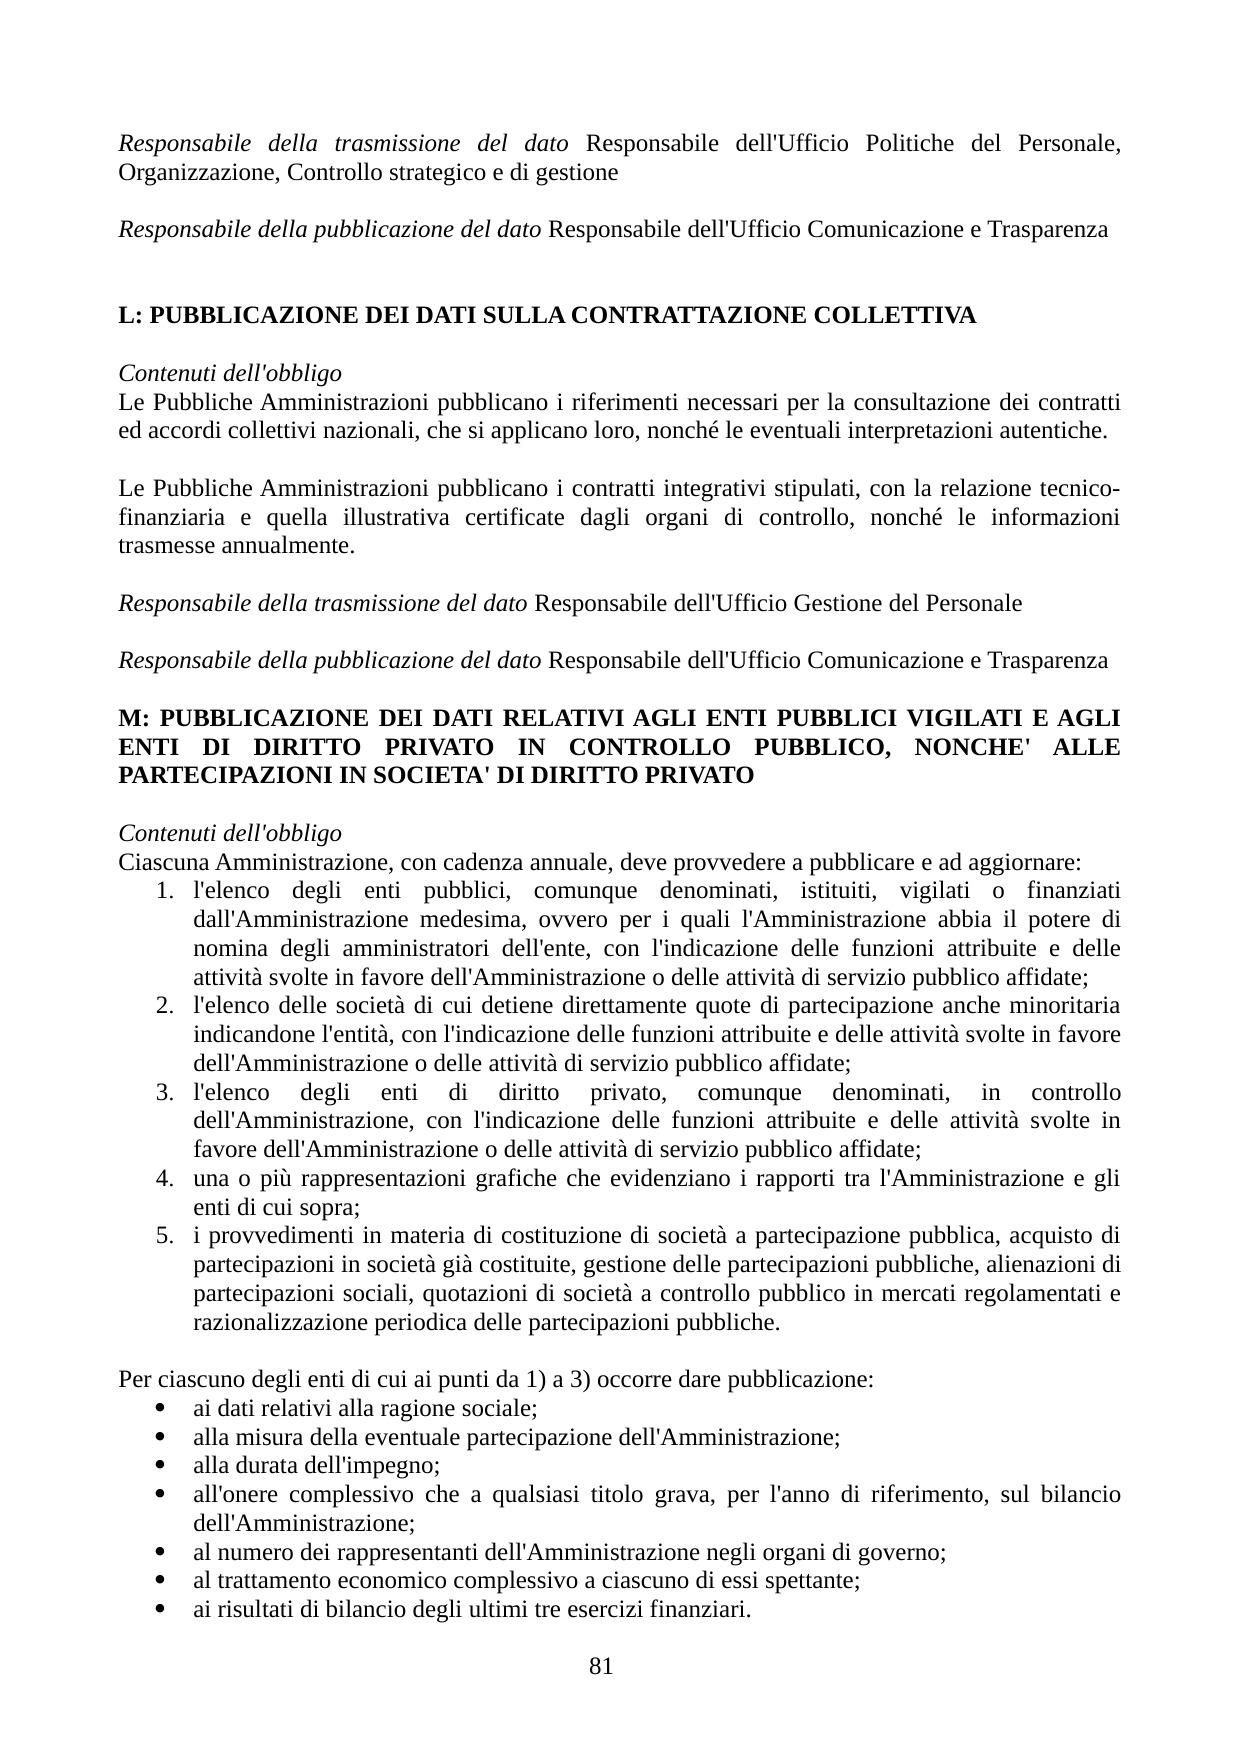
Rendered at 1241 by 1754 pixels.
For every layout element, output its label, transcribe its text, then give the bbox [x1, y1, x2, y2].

text Responsabile della trasmissione del dato Responsabile dell'Ufficio Politiche del Personale, Organizzazione, Controllo strategico e di gestione [118, 128, 1122, 186]
text Per ciascuno degli enti di cui ai punti da 1) a 3) occorre dare pubblicazione: [118, 1364, 1122, 1393]
list una o più rappresentazioni grafiche che evidenziano i rapporti tra l'Amministrazione e gli enti di cui sopra; [156, 1163, 1122, 1221]
text M: PUBBLICAZIONE DEI DATI RELATIVI AGLI ENTI PUBBLICI VIGILATI E AGLI ENTI DI DIRITTO PRIVATO IN CONTROLLO PUBBLICO, NONCHE' ALLE PARTECIPAZIONI IN SOCIETA' DI DIRITTO PRIVATO [118, 703, 1122, 789]
text Contenuti dell'obbligo [118, 818, 1122, 847]
text Ciascuna Amministrazione, con cadenza annuale, deve provvedere a pubblicare e ad aggiornare: [118, 847, 1122, 876]
list ai dati relativi alla ragione sociale; [156, 1393, 1122, 1422]
list alla misura della eventuale partecipazione dell'Amministrazione; [156, 1422, 1122, 1451]
list l'elenco delle società di cui detiene direttamente quote di partecipazione anche minoritaria indicandone l'entità, con l'indicazione delle funzioni attribuite e delle attività svolte in favore dell'Amministrazione o delle attività di servizio pubblico affidate; [156, 991, 1122, 1077]
text Responsabile della pubblicazione del dato Responsabile dell'Ufficio Comunicazione e Trasparenza [118, 214, 1122, 243]
list all'onere complessivo che a qualsiasi titolo grava, per l'anno di riferimento, sul bilancio dell'Amministrazione; [156, 1479, 1122, 1537]
text Responsabile della pubblicazione del dato Responsabile dell'Ufficio Comunicazione e Trasparenza [118, 646, 1122, 674]
text L: PUBBLICAZIONE DEI DATI SULLA CONTRATTAZIONE COLLETTIVA [118, 301, 1122, 329]
list l'elenco degli enti di diritto privato, comunque denominati, in controllo dell'Amministrazione, con l'indicazione delle funzioni attribuite e delle attività svolte in favore dell'Amministrazione o delle attività di servizio pubblico affidate; [156, 1077, 1122, 1163]
list i provvedimenti in materia di costituzione di società a partecipazione pubblica, acquisto di partecipazioni in società già costituite, gestione delle partecipazioni pubbliche, alienazioni di partecipazioni sociali, quotazioni di società a controllo pubblico in mercati regolamentati e razionalizzazione periodica delle partecipazioni pubbliche. [156, 1221, 1122, 1336]
text Contenuti dell'obbligo [118, 358, 1122, 387]
text Le Pubbliche Amministrazioni pubblicano i riferimenti necessari per la consultazione dei contratti ed accordi collettivi nazionali, che si applicano loro, nonché le eventuali interpretazioni autentiche. [118, 387, 1122, 444]
list ai risultati di bilancio degli ultimi tre esercizi finanziari. [156, 1594, 1122, 1623]
list alla durata dell'impegno; [156, 1451, 1122, 1479]
text Responsabile della trasmissione del dato Responsabile dell'Ufficio Gestione del Personale [118, 588, 1122, 617]
list l'elenco degli enti pubblici, comunque denominati, istituiti, vigilati o finanziati dall'Amministrazione medesima, ovvero per i quali l'Amministrazione abbia il potere di nomina degli amministratori dell'ente, con l'indicazione delle funzioni attribuite e delle attività svolte in favore dell'Amministrazione o delle attività di servizio pubblico affidate; [156, 876, 1122, 991]
list al numero dei rappresentanti dell'Amministrazione negli organi di governo; [156, 1537, 1122, 1566]
list al trattamento economico complessivo a ciascuno di essi spettante; [156, 1566, 1122, 1594]
text Le Pubbliche Amministrazioni pubblicano i contratti integrativi stipulati, con la relazione tecnico-finanziaria e quella illustrativa certificate dagli organi di controllo, nonché le informazioni trasmesse annualmente. [118, 473, 1122, 559]
